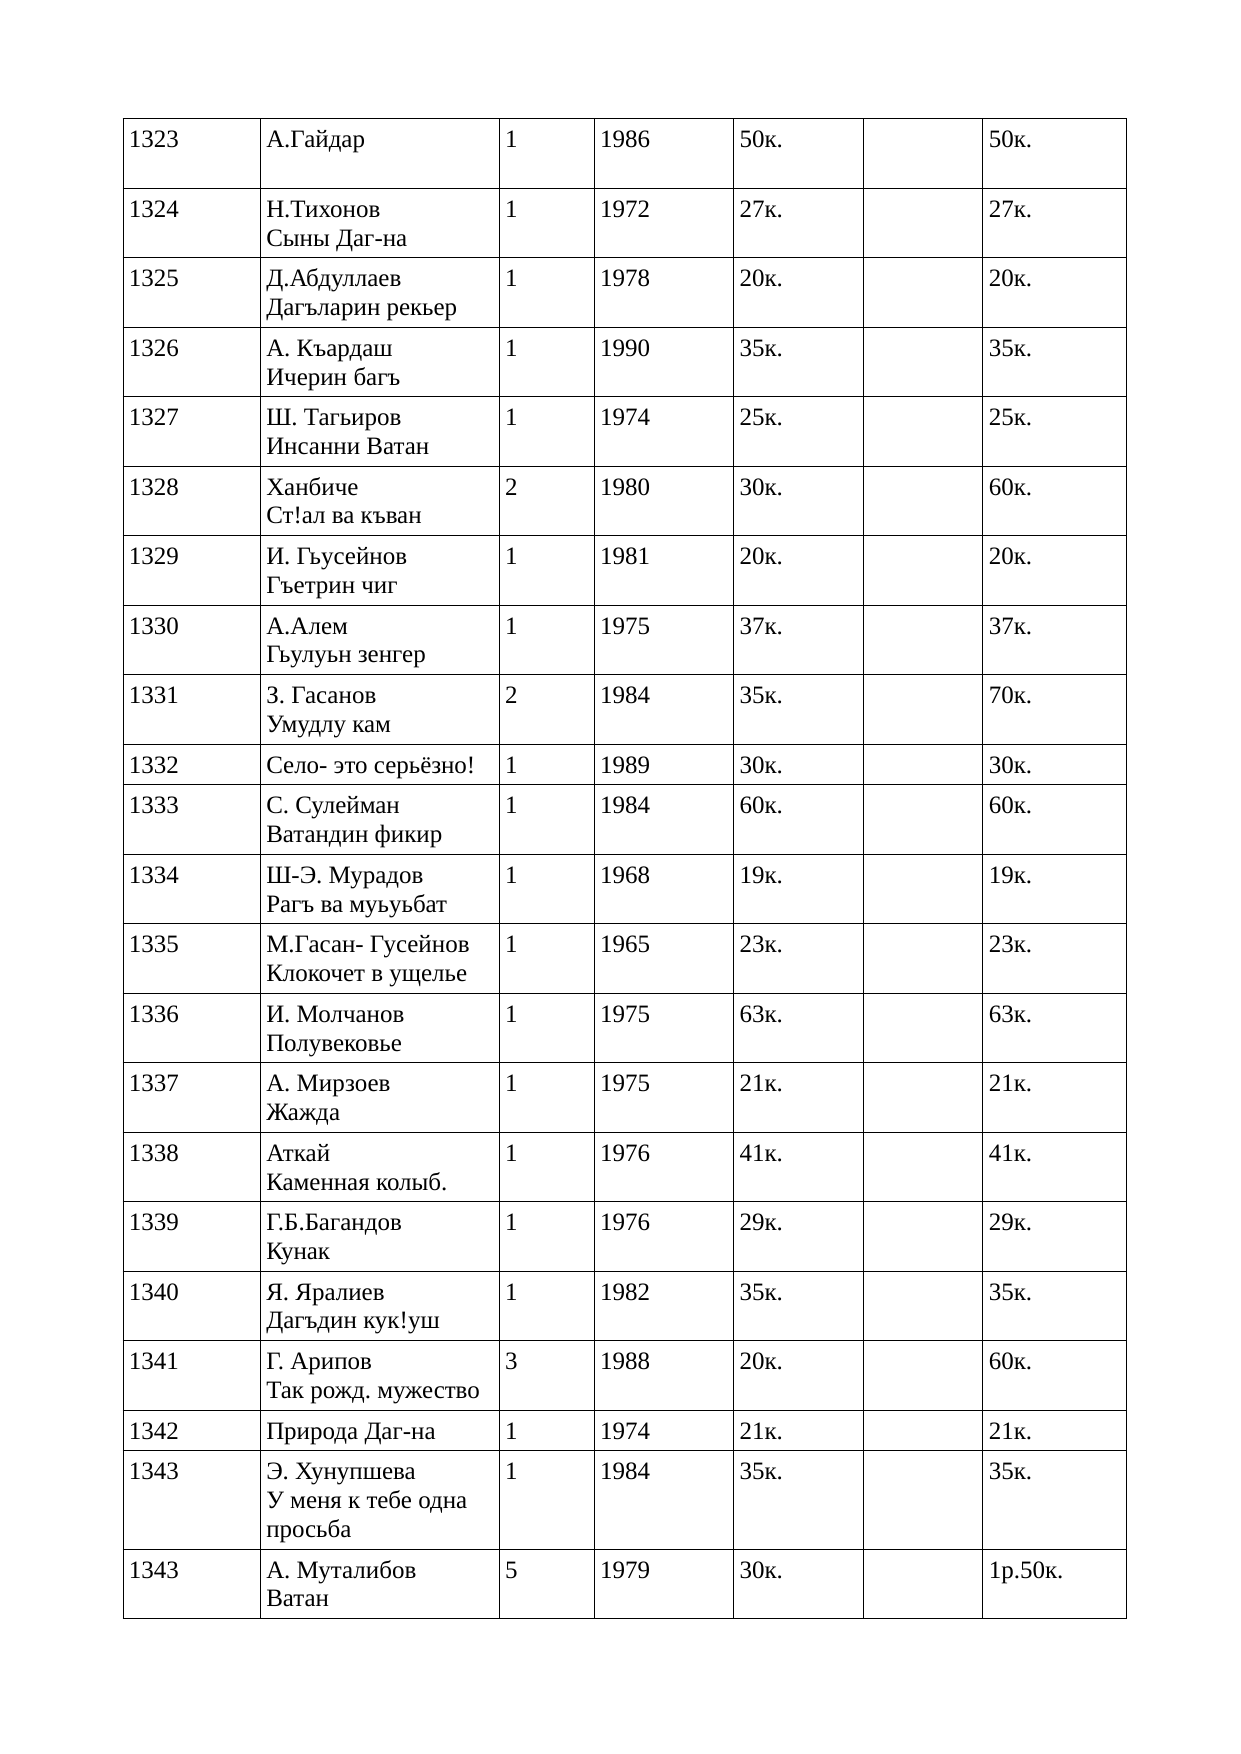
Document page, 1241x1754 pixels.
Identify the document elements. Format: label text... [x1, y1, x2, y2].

table_cell 1 [500, 1063, 594, 1132]
table_cell 35к. [734, 1451, 863, 1548]
table_cell [864, 1133, 982, 1201]
table_cell Я. Яралиев Дагъдин кук!уш [261, 1272, 499, 1340]
table_cell 1988 [595, 1341, 733, 1409]
table_cell 21к. [983, 1063, 1126, 1132]
table_cell 63к. [734, 994, 863, 1062]
table_cell 1324 [124, 189, 260, 257]
table_cell 23к. [734, 924, 863, 993]
table_cell 1 [500, 119, 594, 188]
table_cell 41к. [734, 1133, 863, 1201]
table_cell 1974 [595, 397, 733, 466]
table_cell 1984 [595, 1451, 733, 1548]
table_cell 1975 [595, 1063, 733, 1132]
table_cell [864, 536, 982, 604]
table_cell 37к. [983, 606, 1126, 674]
table_cell 1972 [595, 189, 733, 257]
table_cell 1 [500, 1133, 594, 1201]
table_cell Природа Даг-на [261, 1411, 499, 1450]
table_cell Село- это серьёзно! [261, 745, 499, 784]
table_cell 30к. [734, 467, 863, 535]
table_cell 1 [500, 328, 594, 396]
table_cell 1 [500, 924, 594, 993]
table_cell 1 [500, 1451, 594, 1548]
table_cell Н.Тихонов Сыны Даг-на [261, 189, 499, 257]
table_cell А. Къардаш Ичерин багъ [261, 328, 499, 396]
table_cell Д.Абдуллаев Дагъларин рекьер [261, 258, 499, 327]
table_cell 35к. [983, 1272, 1126, 1340]
table_cell 27к. [983, 189, 1126, 257]
table_cell 1980 [595, 467, 733, 535]
table_cell 35к. [734, 1272, 863, 1340]
table_cell 1336 [124, 994, 260, 1062]
table_cell 1329 [124, 536, 260, 604]
table_cell 1338 [124, 1133, 260, 1201]
table_cell И. Гьусейнов Гъетрин чиг [261, 536, 499, 604]
table_cell С. Сулейман Ватандин фикир [261, 785, 499, 854]
table_cell [864, 675, 982, 743]
table_cell 1323 [124, 119, 260, 188]
table_cell 1965 [595, 924, 733, 993]
table_cell 1979 [595, 1550, 733, 1618]
table_cell 1 [500, 1272, 594, 1340]
table_cell 1976 [595, 1202, 733, 1271]
table_cell 20к. [734, 536, 863, 604]
table_cell 25к. [734, 397, 863, 466]
table_cell 1334 [124, 855, 260, 923]
table_cell [864, 855, 982, 923]
table_cell [864, 785, 982, 854]
table_cell И. Молчанов Полувековье [261, 994, 499, 1062]
table_cell 1 [500, 189, 594, 257]
table_cell 1990 [595, 328, 733, 396]
table_cell 1331 [124, 675, 260, 743]
table_cell 1335 [124, 924, 260, 993]
table_cell Ханбиче Ст!ал ва къван [261, 467, 499, 535]
table_cell 5 [500, 1550, 594, 1618]
table_cell 60к. [983, 1341, 1126, 1409]
table_cell 21к. [734, 1063, 863, 1132]
table_cell Ш. Тагьиров Инсанни Ватан [261, 397, 499, 466]
table_cell 1330 [124, 606, 260, 674]
table_cell [864, 994, 982, 1062]
table_cell 20к. [983, 258, 1126, 327]
table_cell 41к. [983, 1133, 1126, 1201]
table_cell 63к. [983, 994, 1126, 1062]
table_cell [864, 397, 982, 466]
table_cell 1975 [595, 606, 733, 674]
table_cell [864, 606, 982, 674]
table_cell 30к. [734, 1550, 863, 1618]
table_cell [864, 119, 982, 188]
table_cell З. Гасанов Умудлу кам [261, 675, 499, 743]
table_cell 1342 [124, 1411, 260, 1450]
table_cell 1986 [595, 119, 733, 188]
table_cell [864, 328, 982, 396]
table_cell 1 [500, 855, 594, 923]
table_cell 3 [500, 1341, 594, 1409]
table_cell 1989 [595, 745, 733, 784]
table_cell 1 [500, 994, 594, 1062]
table_cell 50к. [734, 119, 863, 188]
table_cell 29к. [734, 1202, 863, 1271]
table_cell А. Муталибов Ватан [261, 1550, 499, 1618]
table_cell 1343 [124, 1451, 260, 1548]
table_cell [864, 924, 982, 993]
table_cell [864, 1550, 982, 1618]
table_cell 1332 [124, 745, 260, 784]
table_cell 2 [500, 467, 594, 535]
table_cell 1968 [595, 855, 733, 923]
table_cell 1326 [124, 328, 260, 396]
table_cell 1325 [124, 258, 260, 327]
table_cell 35к. [983, 1451, 1126, 1548]
table_cell 1984 [595, 675, 733, 743]
table_cell 1978 [595, 258, 733, 327]
table_cell 23к. [983, 924, 1126, 993]
table_cell [864, 258, 982, 327]
table_cell 1340 [124, 1272, 260, 1340]
table_cell 1341 [124, 1341, 260, 1409]
table_cell 1981 [595, 536, 733, 604]
table_cell 1974 [595, 1411, 733, 1450]
table_cell 1327 [124, 397, 260, 466]
table_cell 1343 [124, 1550, 260, 1618]
table_cell А. Мирзоев Жажда [261, 1063, 499, 1132]
table_cell [864, 1411, 982, 1450]
table_cell 1 [500, 1202, 594, 1271]
table_cell [864, 1341, 982, 1409]
table_cell 19к. [983, 855, 1126, 923]
table_cell 35к. [734, 328, 863, 396]
table_cell 1982 [595, 1272, 733, 1340]
table_cell 1 [500, 745, 594, 784]
table_cell 20к. [983, 536, 1126, 604]
table_cell 37к. [734, 606, 863, 674]
table_cell 1976 [595, 1133, 733, 1201]
table_cell Г.Б.Багандов Кунак [261, 1202, 499, 1271]
table_cell [864, 1272, 982, 1340]
table_cell Э. Хунупшева У меня к тебе одна просьба [261, 1451, 499, 1548]
table_cell 30к. [734, 745, 863, 784]
table_cell 20к. [734, 1341, 863, 1409]
table_cell 1 [500, 1411, 594, 1450]
table_cell [864, 745, 982, 784]
table_cell 20к. [734, 258, 863, 327]
table_cell 1337 [124, 1063, 260, 1132]
table_cell 1 [500, 258, 594, 327]
table_cell 1339 [124, 1202, 260, 1271]
table_cell А.Гайдар [261, 119, 499, 188]
table_cell 60к. [983, 785, 1126, 854]
table_cell 21к. [734, 1411, 863, 1450]
table_cell Г. Арипов Так рожд. мужество [261, 1341, 499, 1409]
table_cell 1 [500, 606, 594, 674]
table_cell 21к. [983, 1411, 1126, 1450]
table_cell 1 [500, 397, 594, 466]
table_cell 60к. [983, 467, 1126, 535]
table_cell 1 [500, 785, 594, 854]
table_cell 35к. [734, 675, 863, 743]
table_cell 29к. [983, 1202, 1126, 1271]
table_cell 70к. [983, 675, 1126, 743]
table_cell 50к. [983, 119, 1126, 188]
table_cell [864, 1202, 982, 1271]
table_cell 1975 [595, 994, 733, 1062]
table_cell [864, 1451, 982, 1548]
table_cell [864, 189, 982, 257]
table_cell 19к. [734, 855, 863, 923]
table_cell Аткай Каменная колыб. [261, 1133, 499, 1201]
table_cell 1984 [595, 785, 733, 854]
table_cell 1328 [124, 467, 260, 535]
table_cell [864, 1063, 982, 1132]
table_cell 25к. [983, 397, 1126, 466]
table_cell 35к. [983, 328, 1126, 396]
table_cell 60к. [734, 785, 863, 854]
table_cell [864, 467, 982, 535]
table_cell М.Гасан- Гусейнов Клокочет в ущелье [261, 924, 499, 993]
table_cell 27к. [734, 189, 863, 257]
table_cell 1333 [124, 785, 260, 854]
table_cell 30к. [983, 745, 1126, 784]
table_cell Ш-Э. Мурадов Рагъ ва муьуьбат [261, 855, 499, 923]
table_cell 1 [500, 536, 594, 604]
table_cell А.Алем Гьулуьн зенгер [261, 606, 499, 674]
table_cell 2 [500, 675, 594, 743]
table_cell 1р.50к. [983, 1550, 1126, 1618]
